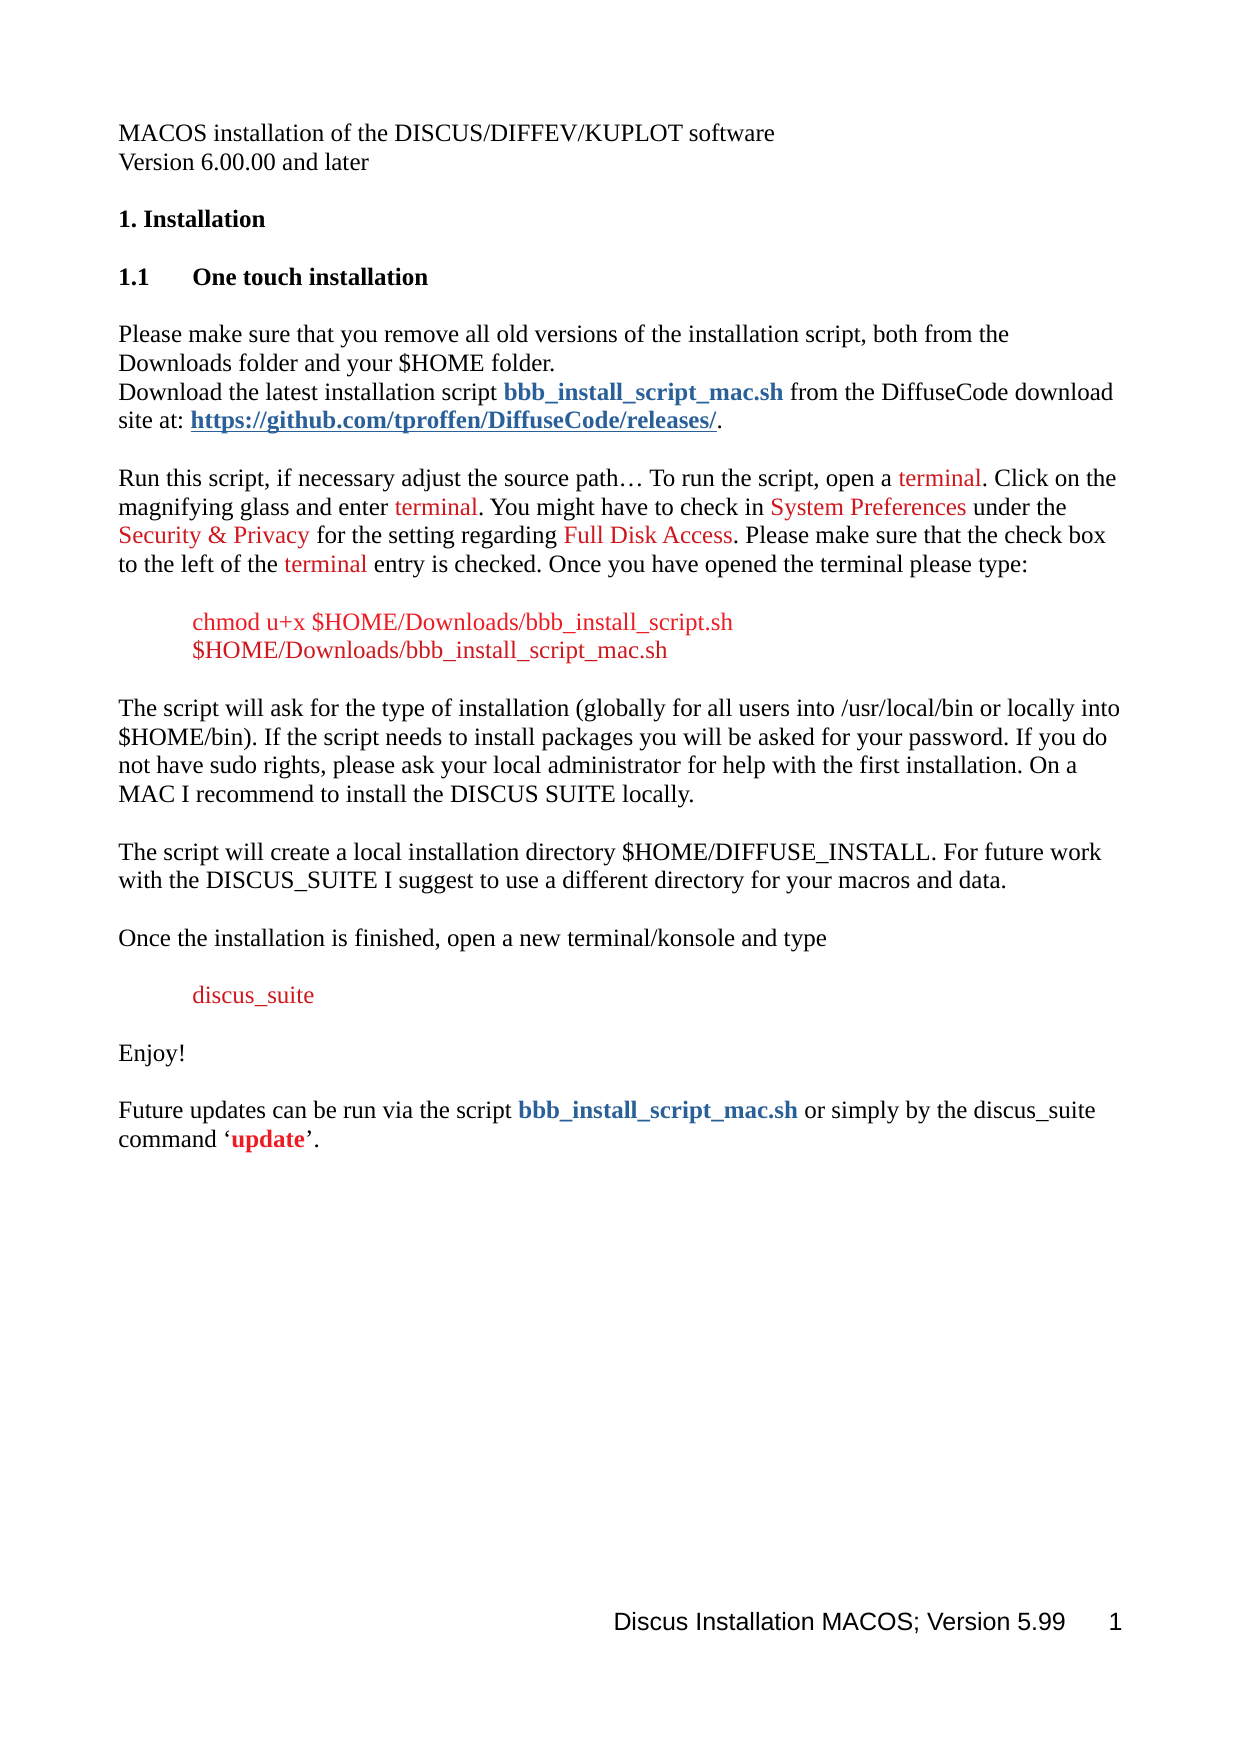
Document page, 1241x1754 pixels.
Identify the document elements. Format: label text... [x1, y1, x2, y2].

text 1.1 One touch installation [118, 262, 1122, 291]
text Future updates can be run via the script bbb_install_script_mac.sh or simply by the discus_suite command ‘update’. [118, 1096, 1122, 1153]
text Once the installation is finished, open a new terminal/konsole and type [118, 923, 1122, 952]
text Enjoy! [118, 1038, 1122, 1067]
text The script will create a local installation directory $HOME/DIFFUSE_INSTALL. For future work with the DISCUS_SUITE I suggest to use a different directory for your macros and data. [118, 837, 1122, 894]
text Version 6.00.00 and later [118, 147, 1122, 176]
text Download the latest installation script bbb_install_script_mac.sh from the DiffuseCode download site at: https://github.com/tproffen/DiffuseCode/releases/. [118, 377, 1122, 434]
text discus_suite [118, 981, 1122, 1009]
text Please make sure that you remove all old versions of the installation script, both from the Downloads folder and your $HOME folder. [118, 319, 1122, 377]
text MAC I recommend to install the DISCUS SUITE locally. [118, 779, 1122, 808]
text $HOME/Downloads/bbb_install_script_mac.sh [118, 636, 1122, 664]
text MACOS installation of the DISCUS/DIFFEV/KUPLOT software [118, 118, 1122, 147]
text The script will ask for the type of installation (globally for all users into /usr/local/bin or locally into $HOME/bin). If the script needs to install packages you will be asked for your password. If you do not have sudo rights, please ask your local administrator for help with the first installation. On a [118, 693, 1122, 779]
text chmod u+x $HOME/Downloads/bbb_install_script.sh [118, 607, 1122, 636]
text Run this script, if necessary adjust the source path… To run the script, open a terminal. Click on the magnifying glass and enter terminal. You might have to check in System Preferences under the Security & Privacy for the setting regarding Full Disk Access. Please make sure that the check box to the left of the terminal entry is checked. Once you have opened the terminal please type: [118, 463, 1122, 578]
text 1. Installation [118, 204, 1122, 233]
